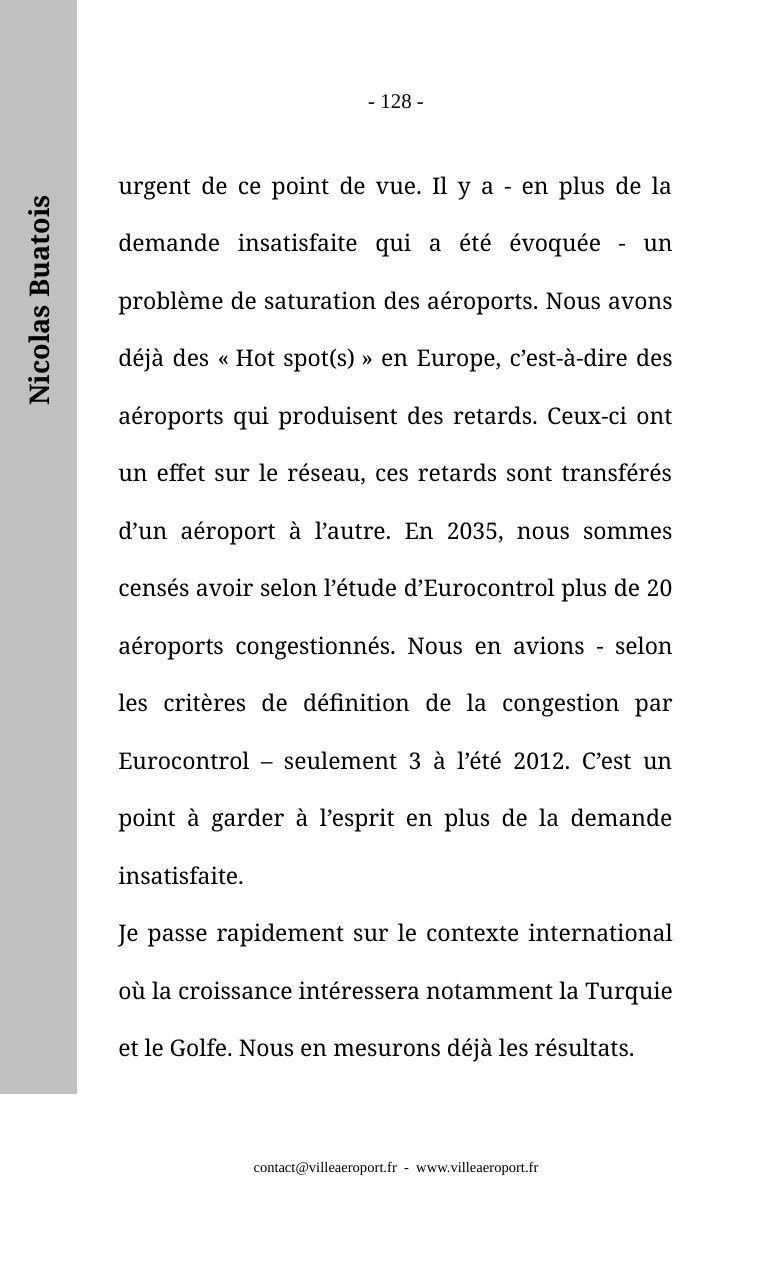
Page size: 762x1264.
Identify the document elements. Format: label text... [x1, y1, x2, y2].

text urgent de ce point de vue. Il y a - en plus de la demande insatisfaite qui a été évoquée - un problème de saturation des aéroports. Nous avons déjà des « Hot spot(s) » en Europe, c’est-à-dire des aéroports qui produisent des retards. Ceux-ci ont un effet sur le réseau, ces retards sont transférés d’un aéroport à l’autre. En 2035, nous sommes censés avoir selon l’étude d’Eurocontrol plus de 20 aéroports congestionnés. Nous en avions - selon les critères de définition de la congestion par Eurocontrol – seulement 3 à l’été 2012. C’est un point à garder à l’esprit en plus de la demande insatisfaite. [118, 142, 673, 891]
text Nicolas Buatois [0, 187, 77, 406]
text Je passe rapidement sur le contexte international où la croissance intéressera notamment la Turquie et le Golfe. Nous en mesurons déjà les résultats. [118, 903, 673, 1063]
